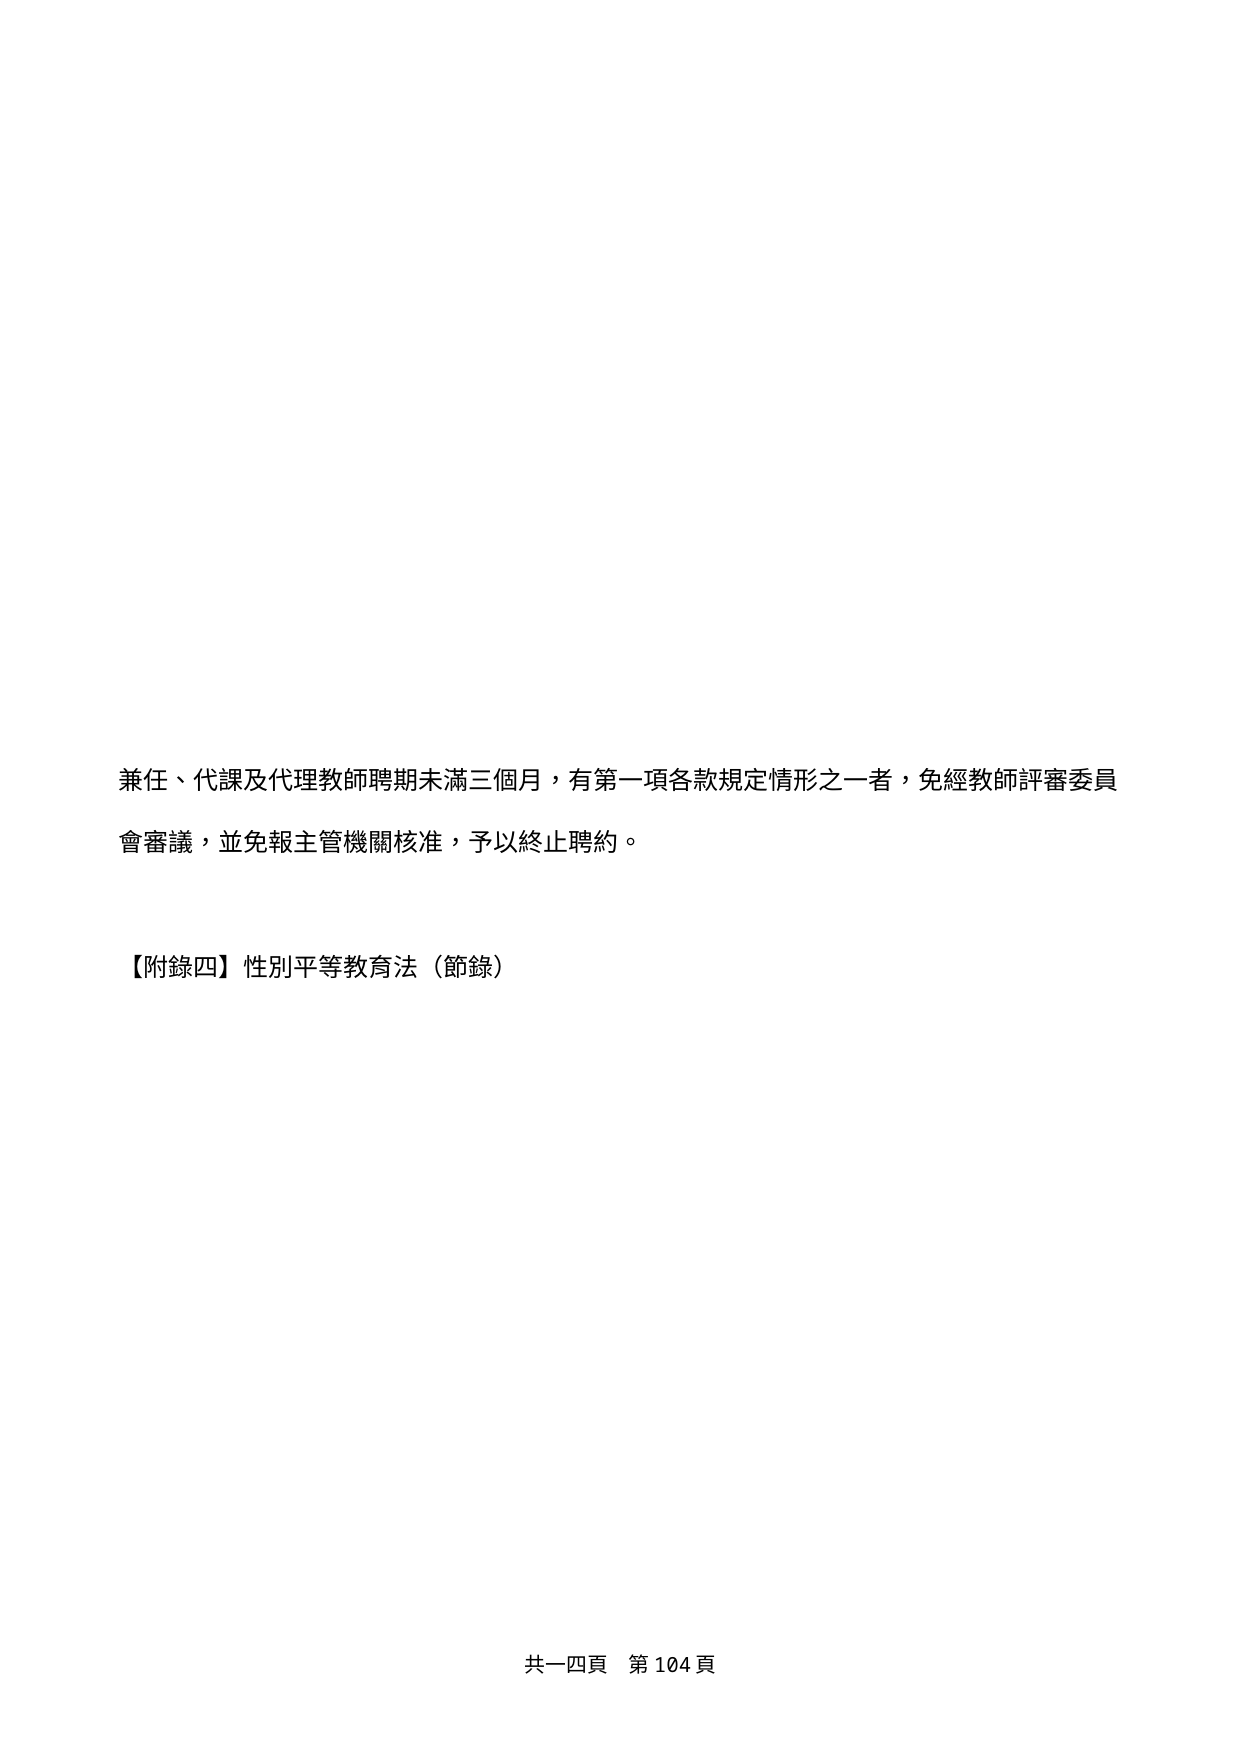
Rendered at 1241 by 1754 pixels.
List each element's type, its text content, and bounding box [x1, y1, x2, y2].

text 【附錄四】性別平等教育法（節錄） [118, 924, 1122, 987]
text 兼任、代課及代理教師聘期未滿三個月，有第一項各款規定情形之一者，免經教師評審委員會審議，並免報主管機關核准，予以終止聘約。 [118, 737, 1122, 862]
